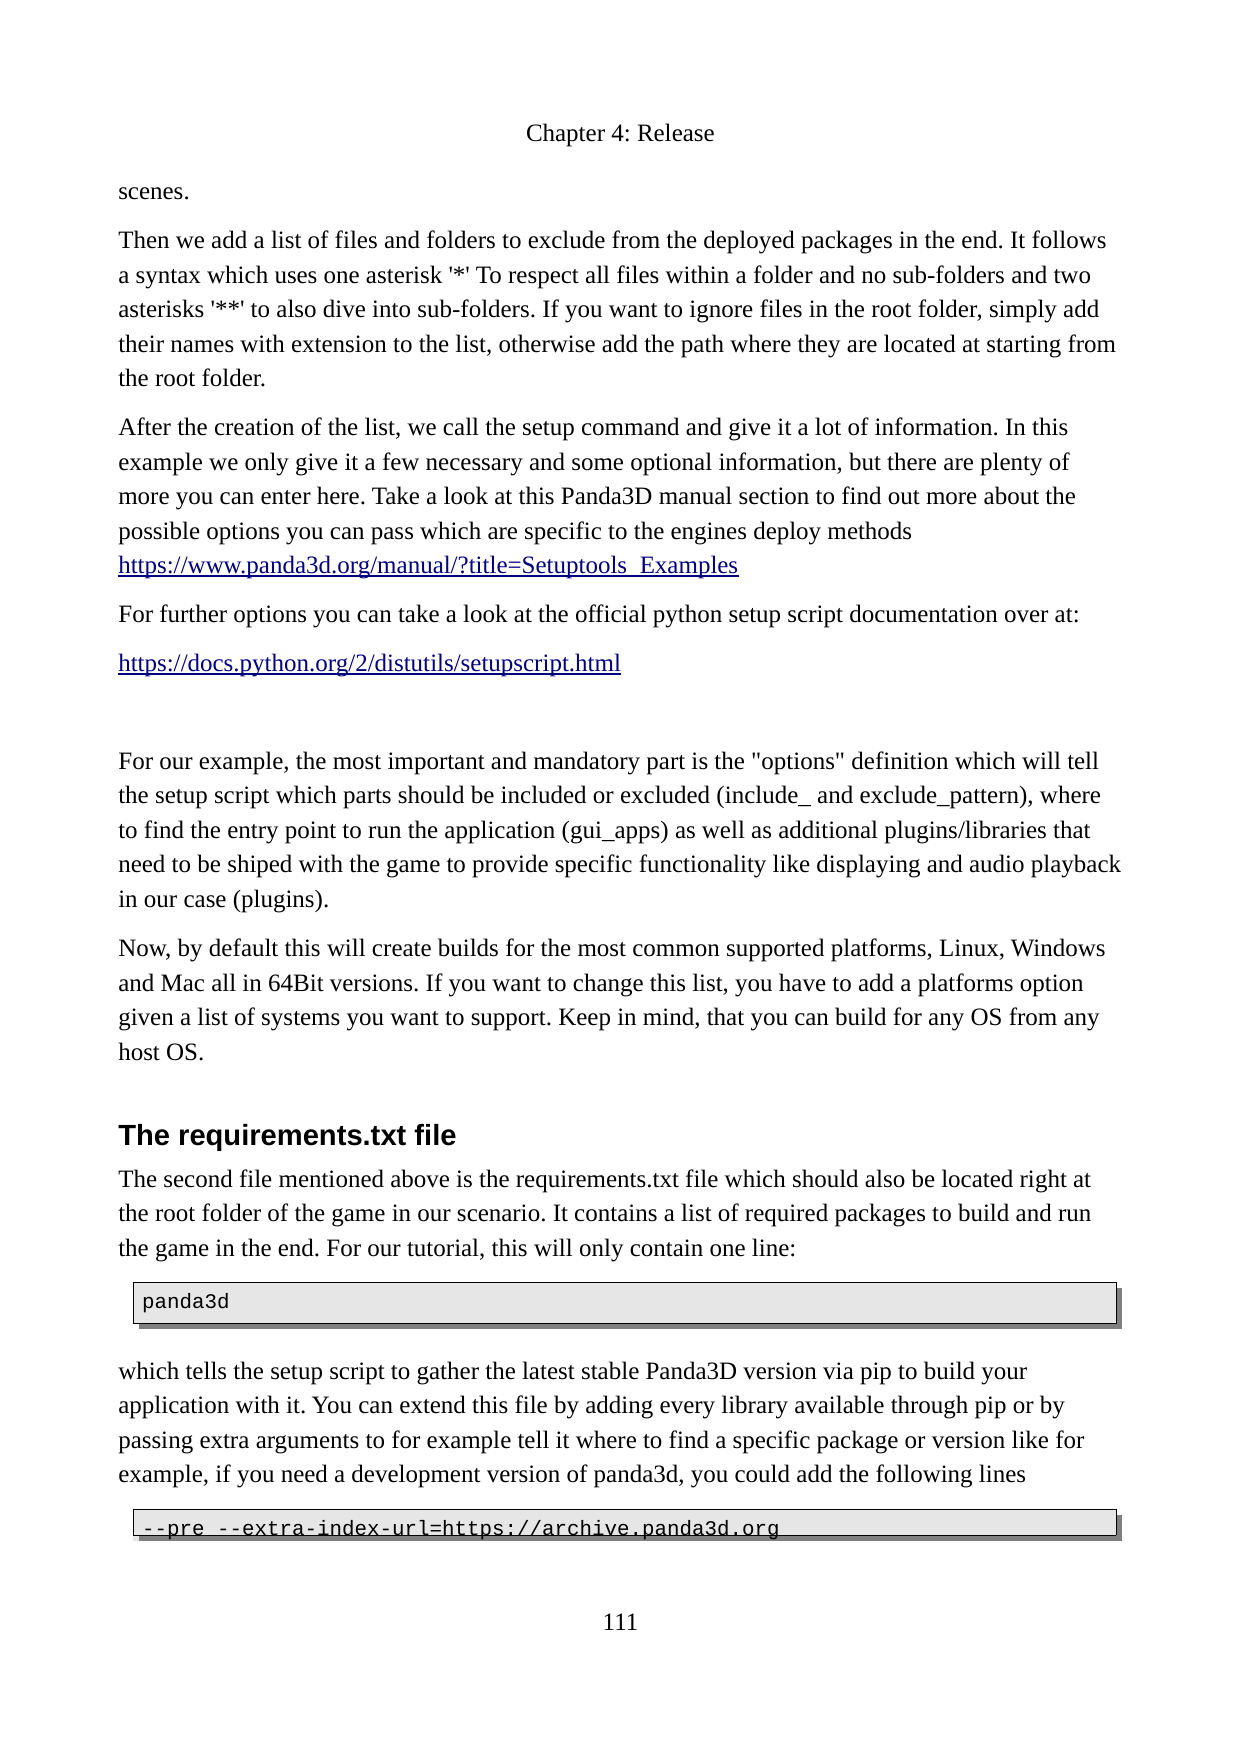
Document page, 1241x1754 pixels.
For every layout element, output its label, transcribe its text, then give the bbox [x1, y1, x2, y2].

text Now, by default this will create builds for the most common supported platforms, Linux, Windows and Mac all in 64Bit versions. If you want to change this list, you have to add a platforms option given a list of systems you want to support. Keep in mind, that you can build for any OS from any host OS. [118, 933, 1122, 1065]
text After the creation of the list, we call the setup command and give it a lot of information. In this example we only give it a few necessary and some optional information, but there are plenty of more you can enter here. Take a look at this Panda3D manual section to find out more about the possible options you can pass which are specific to the engines deploy methods https://www.panda3d.org/manual/?title=Setuptools_Examples [118, 412, 1122, 579]
text --pre --extra-index-url=https://archive.panda3d.org [134, 1510, 1116, 1535]
text For further options you can take a look at the official python setup script documentation over at: [118, 599, 1122, 628]
text which tells the setup script to gather the latest stable Panda3D version via pip to build your application with it. You can extend this file by adding every library available through pip or by passing extra arguments to for example tell it where to find a specific package or version like for example, if you need a development version of panda3d, you could add the following lines [118, 1356, 1122, 1488]
text panda3d [134, 1283, 1116, 1323]
text Then we add a list of files and folders to exclude from the deployed packages in the end. It follows a syntax which uses one asterisk '*' To respect all files within a folder and no sub-folders and two asterisks '**' to also dive into sub-folders. If you want to ignore files in the root folder, simply add their names with extension to the list, otherwise add the path where they are located at starting from the root folder. [118, 225, 1122, 392]
subtitle The requirements.txt file [118, 1118, 1122, 1152]
text For our example, the most important and mandatory part is the "options" definition which will tell the setup script which parts should be included or excluded (include_ and exclude_pattern), where to find the entry point to run the application (gui_apps) as well as additional plugins/libraries that need to be shiped with the game to provide specific functionality like displaying and audio playback in our case (plugins). [118, 746, 1122, 913]
text https://docs.python.org/2/distutils/setupscript.html [118, 648, 1122, 677]
text scenes. [118, 176, 1122, 205]
text The second file mentioned above is the requirements.txt file which should also be located right at the root folder of the game in our scenario. It contains a list of required packages to build and run the game in the end. For our tutorial, this will only contain one line: [118, 1164, 1122, 1262]
